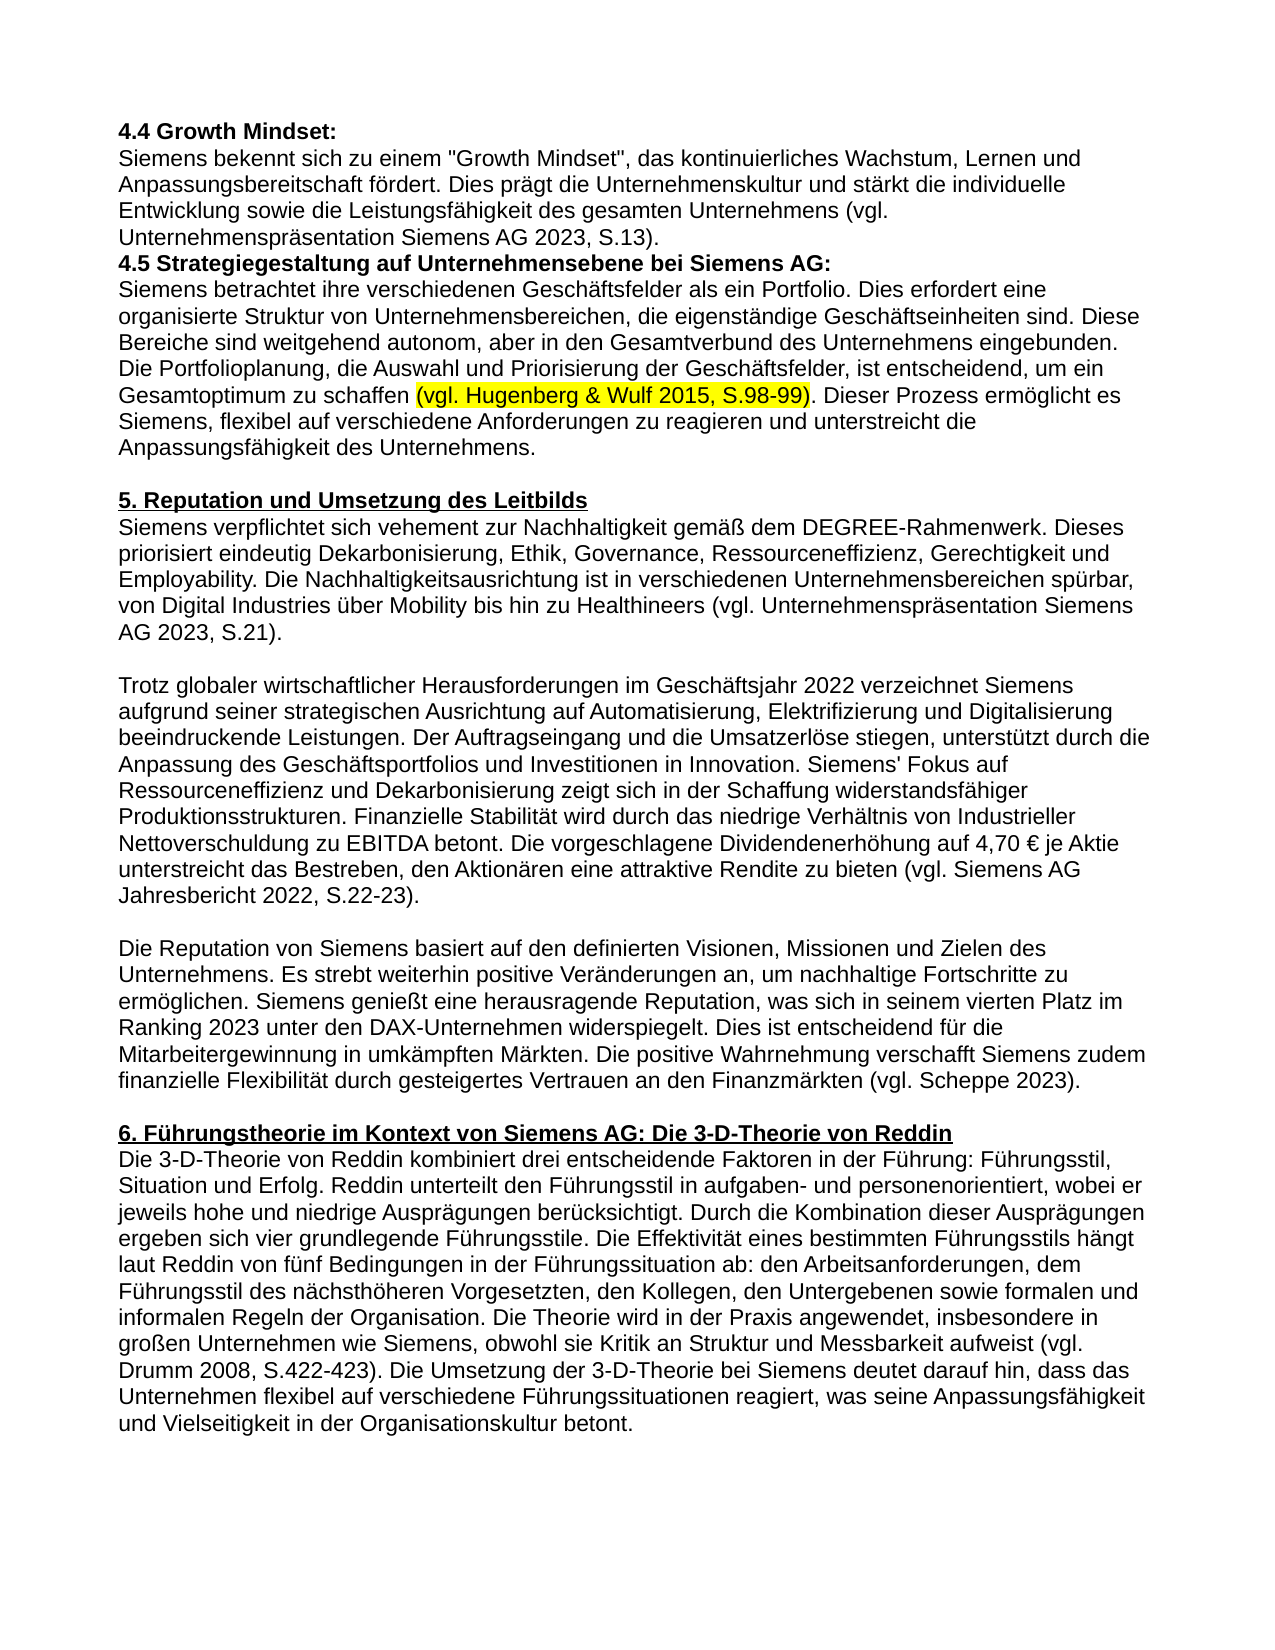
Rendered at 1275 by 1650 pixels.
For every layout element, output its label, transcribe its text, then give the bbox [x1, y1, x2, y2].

text Siemens betrachtet ihre verschiedenen Geschäftsfelder als ein Portfolio. Dies erfordert eine organisierte Struktur von Unternehmensbereichen, die eigenständige Geschäftseinheiten sind. Diese Bereiche sind weitgehend autonom, aber in den Gesamtverbund des Unternehmens eingebunden. Die Portfolioplanung, die Auswahl und Priorisierung der Geschäftsfelder, ist entscheidend, um ein Gesamtoptimum zu schaffen (vgl. Hugenberg & Wulf 2015, S.98-99). Dieser Prozess ermöglicht es Siemens, flexibel auf verschiedene Anforderungen zu reagieren und unterstreicht die Anpassungsfähigkeit des Unternehmens. [118, 276, 1157, 461]
text Die Reputation von Siemens basiert auf den definierten Visionen, Missionen und Zielen des Unternehmens. Es strebt weiterhin positive Veränderungen an, um nachhaltige Fortschritte zu ermöglichen. Siemens genießt eine herausragende Reputation, was sich in seinem vierten Platz im Ranking 2023 unter den DAX-Unternehmen widerspiegelt. Dies ist entscheidend für die Mitarbeitergewinnung in umkämpften Märkten. Die positive Wahrnehmung verschafft Siemens zudem finanzielle Flexibilität durch gesteigertes Vertrauen an den Finanzmärkten (vgl. Scheppe 2023). [118, 935, 1157, 1093]
text 5. Reputation und Umsetzung des Leitbilds [118, 487, 1157, 513]
text Trotz globaler wirtschaftlicher Herausforderungen im Geschäftsjahr 2022 verzeichnet Siemens aufgrund seiner strategischen Ausrichtung auf Automatisierung, Elektrifizierung und Digitalisierung beeindruckende Leistungen. Der Auftragseingang und die Umsatzerlöse stiegen, unterstützt durch die Anpassung des Geschäftsportfolios und Investitionen in Innovation. Siemens' Fokus auf Ressourceneffizienz und Dekarbonisierung zeigt sich in der Schaffung widerstandsfähiger Produktionsstrukturen. Finanzielle Stabilität wird durch das niedrige Verhältnis von Industrieller Nettoverschuldung zu EBITDA betont. Die vorgeschlagene Dividendenerhöhung auf 4,70 € je Aktie unterstreicht das Bestreben, den Aktionären eine attraktive Rendite zu bieten (vgl. Siemens AG Jahresbericht 2022, S.22-23). [118, 672, 1157, 909]
text Siemens bekennt sich zu einem "Growth Mindset", das kontinuierliches Wachstum, Lernen und Anpassungsbereitschaft fördert. Dies prägt die Unternehmenskultur und stärkt die individuelle Entwicklung sowie die Leistungsfähigkeit des gesamten Unternehmens (vgl. Unternehmenspräsentation Siemens AG 2023, S.13). [118, 144, 1157, 250]
text Siemens verpflichtet sich vehement zur Nachhaltigkeit gemäß dem DEGREE-Rahmenwerk. Dieses priorisiert eindeutig Dekarbonisierung, Ethik, Governance, Ressourceneffizienz, Gerechtigkeit und Employability. Die Nachhaltigkeitsausrichtung ist in verschiedenen Unternehmensbereichen spürbar, von Digital Industries über Mobility bis hin zu Healthineers (vgl. Unternehmenspräsentation Siemens AG 2023, S.21). [118, 513, 1157, 645]
text 4.5 Strategiegestaltung auf Unternehmensebene bei Siemens AG: [118, 250, 1157, 276]
text 6. Führungstheorie im Kontext von Siemens AG: Die 3-D-Theorie von Reddin [118, 1119, 1157, 1146]
text 4.4 Growth Mindset: [118, 118, 1157, 144]
text Die 3-D-Theorie von Reddin kombiniert drei entscheidende Faktoren in der Führung: Führungsstil, Situation und Erfolg. Reddin unterteilt den Führungsstil in aufgaben- und personenorientiert, wobei er jeweils hohe und niedrige Ausprägungen berücksichtigt. Durch die Kombination dieser Ausprägungen ergeben sich vier grundlegende Führungsstile. Die Effektivität eines bestimmten Führungsstils hängt laut Reddin von fünf Bedingungen in der Führungssituation ab: den Arbeitsanforderungen, dem Führungsstil des nächsthöheren Vorgesetzten, den Kollegen, den Untergebenen sowie formalen und informalen Regeln der Organisation. Die Theorie wird in der Praxis angewendet, insbesondere in großen Unternehmen wie Siemens, obwohl sie Kritik an Struktur und Messbarkeit aufweist (vgl. Drumm 2008, S.422-423). Die Umsetzung der 3-D-Theorie bei Siemens deutet darauf hin, dass das Unternehmen flexibel auf verschiedene Führungssituationen reagiert, was seine Anpassungsfähigkeit und Vielseitigkeit in der Organisationskultur betont. [118, 1146, 1157, 1436]
